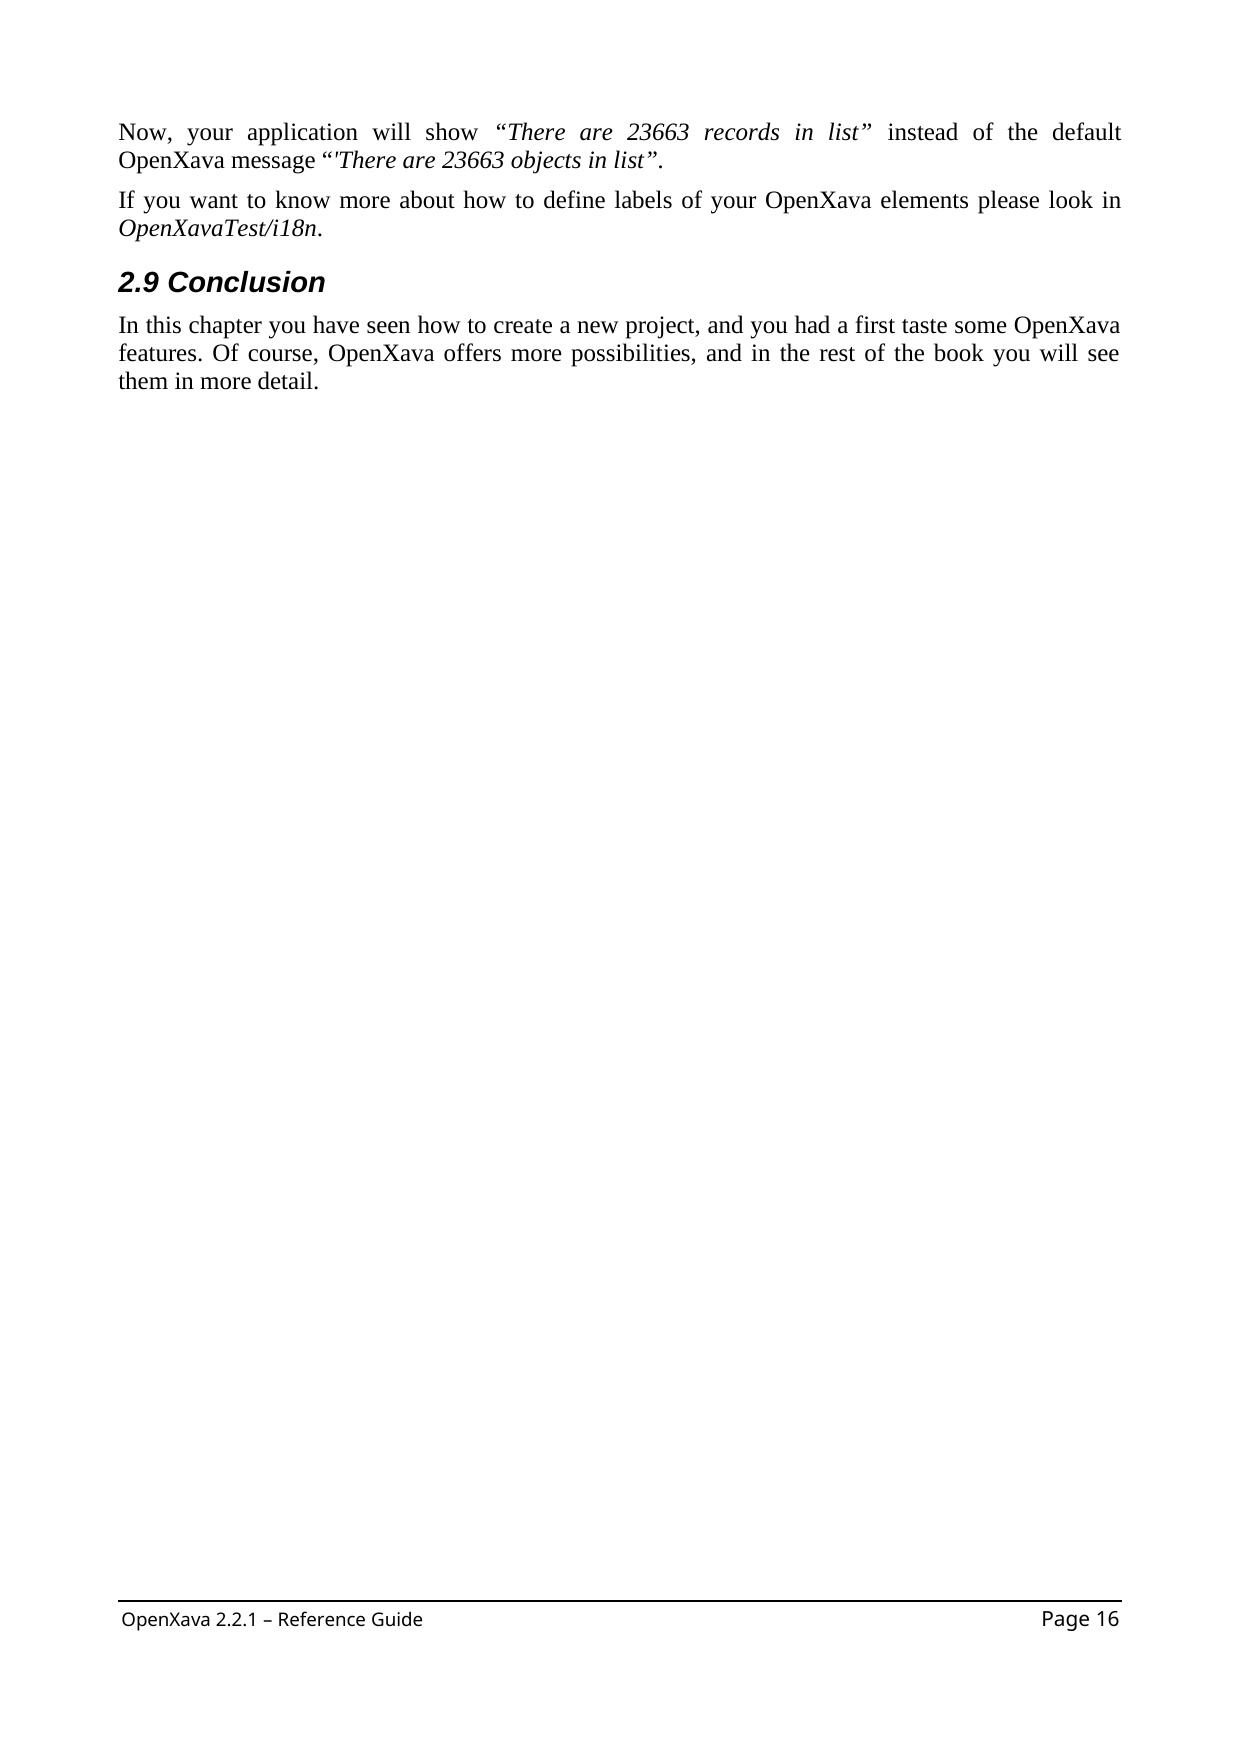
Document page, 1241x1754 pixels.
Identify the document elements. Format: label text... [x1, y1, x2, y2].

text If you want to know more about how to define labels of your OpenXava elements please look in OpenXavaTest/i18n. [118, 186, 1122, 241]
text In this chapter you have seen how to create a new project, and you had a first taste some OpenXava features. Of course, OpenXava offers more possibilities, and in the rest of the book you will see them in more detail. [118, 312, 1122, 395]
text Now, your application will show “There are 23663 records in list” instead of the default OpenXava message “'There are 23663 objects in list”. [118, 118, 1122, 173]
subtitle Conclusion [118, 266, 1122, 299]
